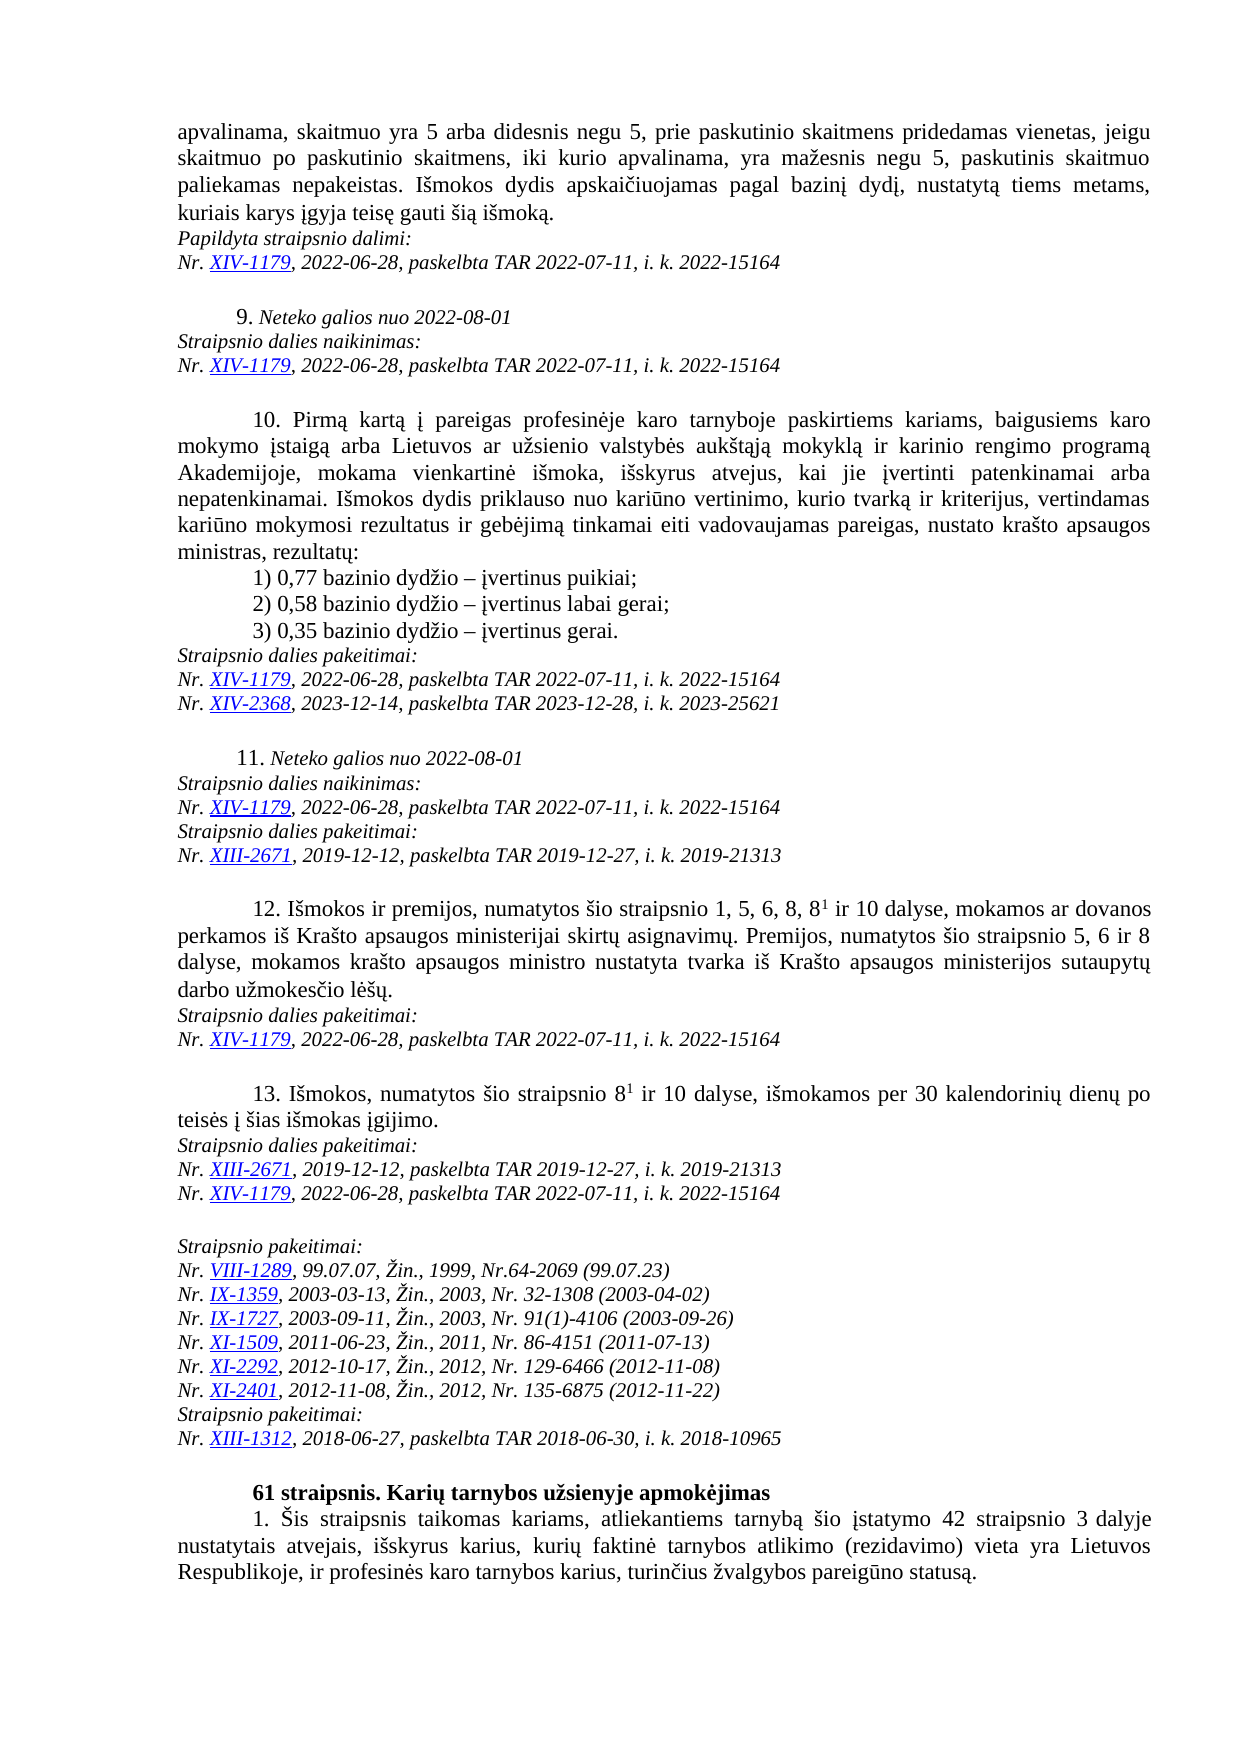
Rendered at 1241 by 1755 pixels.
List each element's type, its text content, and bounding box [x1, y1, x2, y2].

text Nr. XIV-1179, 2022-06-28, paskelbta TAR 2022-07-11, i. k. 2022-15164 [177, 794, 1152, 819]
text Straipsnio dalies naikinimas: [177, 771, 1152, 794]
text 12. Išmokos ir premijos, numatytos šio straipsnio 1, 5, 6, 8, 81 ir 10 dalyse, mokamos ar dovanos perkamos iš Krašto apsaugos ministerijai skirtų asignavimų. Premijos, numatytos šio straipsnio 5, 6 ir 8 dalyse, mokamos krašto apsaugos ministro nustatyta tvarka iš Krašto apsaugos ministerijos sutaupytų darbo užmokesčio lėšų. [177, 896, 1152, 1003]
text Nr. XI-2292, 2012-10-17, Žin., 2012, Nr. 129-6466 (2012-11-08) [177, 1354, 1152, 1378]
text Straipsnio dalies pakeitimai: [177, 1133, 1152, 1157]
text Nr. XIV-1179, 2022-06-28, paskelbta TAR 2022-07-11, i. k. 2022-15164 [177, 667, 1152, 691]
text Nr. XIII-1312, 2018-06-27, paskelbta TAR 2018-06-30, i. k. 2018-10965 [177, 1426, 1152, 1450]
text Nr. XIV-1179, 2022-06-28, paskelbta TAR 2022-07-11, i. k. 2022-15164 [177, 250, 1152, 274]
text Nr. XIV-2368, 2023-12-14, paskelbta TAR 2023-12-28, i. k. 2023-25621 [177, 691, 1152, 715]
text Nr. IX-1727, 2003-09-11, Žin., 2003, Nr. 91(1)-4106 (2003-09-26) [177, 1306, 1152, 1330]
text Nr. XI-1509, 2011-06-23, Žin., 2011, Nr. 86-4151 (2011-07-13) [177, 1330, 1152, 1354]
text Nr. XIII-2671, 2019-12-12, paskelbta TAR 2019-12-27, i. k. 2019-21313 [177, 1157, 1152, 1181]
text Nr. XI-2401, 2012-11-08, Žin., 2012, Nr. 135-6875 (2012-11-22) [177, 1378, 1152, 1402]
text Nr. IX-1359, 2003-03-13, Žin., 2003, Nr. 32-1308 (2003-04-02) [177, 1282, 1152, 1306]
text 10. Pirmą kartą į pareigas profesinėje karo tarnyboje paskirtiems kariams, baigusiems karo mokymo įstaigą arba Lietuvos ar užsienio valstybės aukštąją mokyklą ir karinio rengimo programą Akademijoje, mokama vienkartinė išmoka, išskyrus atvejus, kai jie įvertinti patenkinamai arba nepatenkinamai. Išmokos dydis priklauso nuo kariūno vertinimo, kurio tvarką ir kriterijus, vertindamas kariūno mokymosi rezultatus ir gebėjimą tinkamai eiti vadovaujamas pareigas, nustato krašto apsaugos ministras, rezultatų: [177, 406, 1152, 564]
text Nr. VIII-1289, 99.07.07, Žin., 1999, Nr.64-2069 (99.07.23) [177, 1258, 1152, 1282]
text Straipsnio dalies naikinimas: [177, 329, 1152, 353]
text Straipsnio dalies pakeitimai: [177, 1003, 1152, 1027]
text Straipsnio pakeitimai: [177, 1234, 1152, 1258]
text Straipsnio dalies pakeitimai: [177, 819, 1152, 843]
text Straipsnio dalies pakeitimai: [177, 643, 1152, 667]
text Nr. XIII-2671, 2019-12-12, paskelbta TAR 2019-12-27, i. k. 2019-21313 [177, 843, 1152, 867]
text 11. Neteko galios nuo 2022-08-01 [177, 744, 1152, 771]
text 1) 0,77 bazinio dydžio – įvertinus puikiai; [177, 564, 1152, 591]
text Nr. XIV-1179, 2022-06-28, paskelbta TAR 2022-07-11, i. k. 2022-15164 [177, 1181, 1152, 1205]
text 61 straipsnis. Karių tarnybos užsienyje apmokėjimas [177, 1479, 1152, 1506]
text Nr. XIV-1179, 2022-06-28, paskelbta TAR 2022-07-11, i. k. 2022-15164 [177, 353, 1152, 377]
text Straipsnio pakeitimai: [177, 1402, 1152, 1426]
text 9. Neteko galios nuo 2022-08-01 [177, 303, 1152, 329]
text 13. Išmokos, numatytos šio straipsnio 81 ir 10 dalyse, išmokamos per 30 kalendorinių dienų po teisės į šias išmokas įgijimo. [177, 1080, 1152, 1133]
text apvalinama, skaitmuo yra 5 arba didesnis negu 5, prie paskutinio skaitmens pridedamas vienetas, jeigu skaitmuo po paskutinio skaitmens, iki kurio apvalinama, yra mažesnis negu 5, paskutinis skaitmuo paliekamas nepakeistas. Išmokos dydis apskaičiuojamas pagal bazinį dydį, nustatytą tiems metams, kuriais karys įgyja teisę gauti šią išmoką. [177, 118, 1152, 226]
text Papildyta straipsnio dalimi: [177, 226, 1152, 250]
text 2) 0,58 bazinio dydžio – įvertinus labai gerai; [177, 591, 1152, 617]
text 3) 0,35 bazinio dydžio – įvertinus gerai. [177, 617, 1152, 643]
text Nr. XIV-1179, 2022-06-28, paskelbta TAR 2022-07-11, i. k. 2022-15164 [177, 1027, 1152, 1051]
text 1. Šis straipsnis taikomas kariams, atliekantiems tarnybą šio įstatymo 42 straipsnio 3 dalyje nustatytais atvejais, išskyrus karius, kurių faktinė tarnybos atlikimo (rezidavimo) vieta yra Lietuvos Respublikoje, ir profesinės karo tarnybos karius, turinčius žvalgybos pareigūno statusą. [177, 1506, 1152, 1584]
